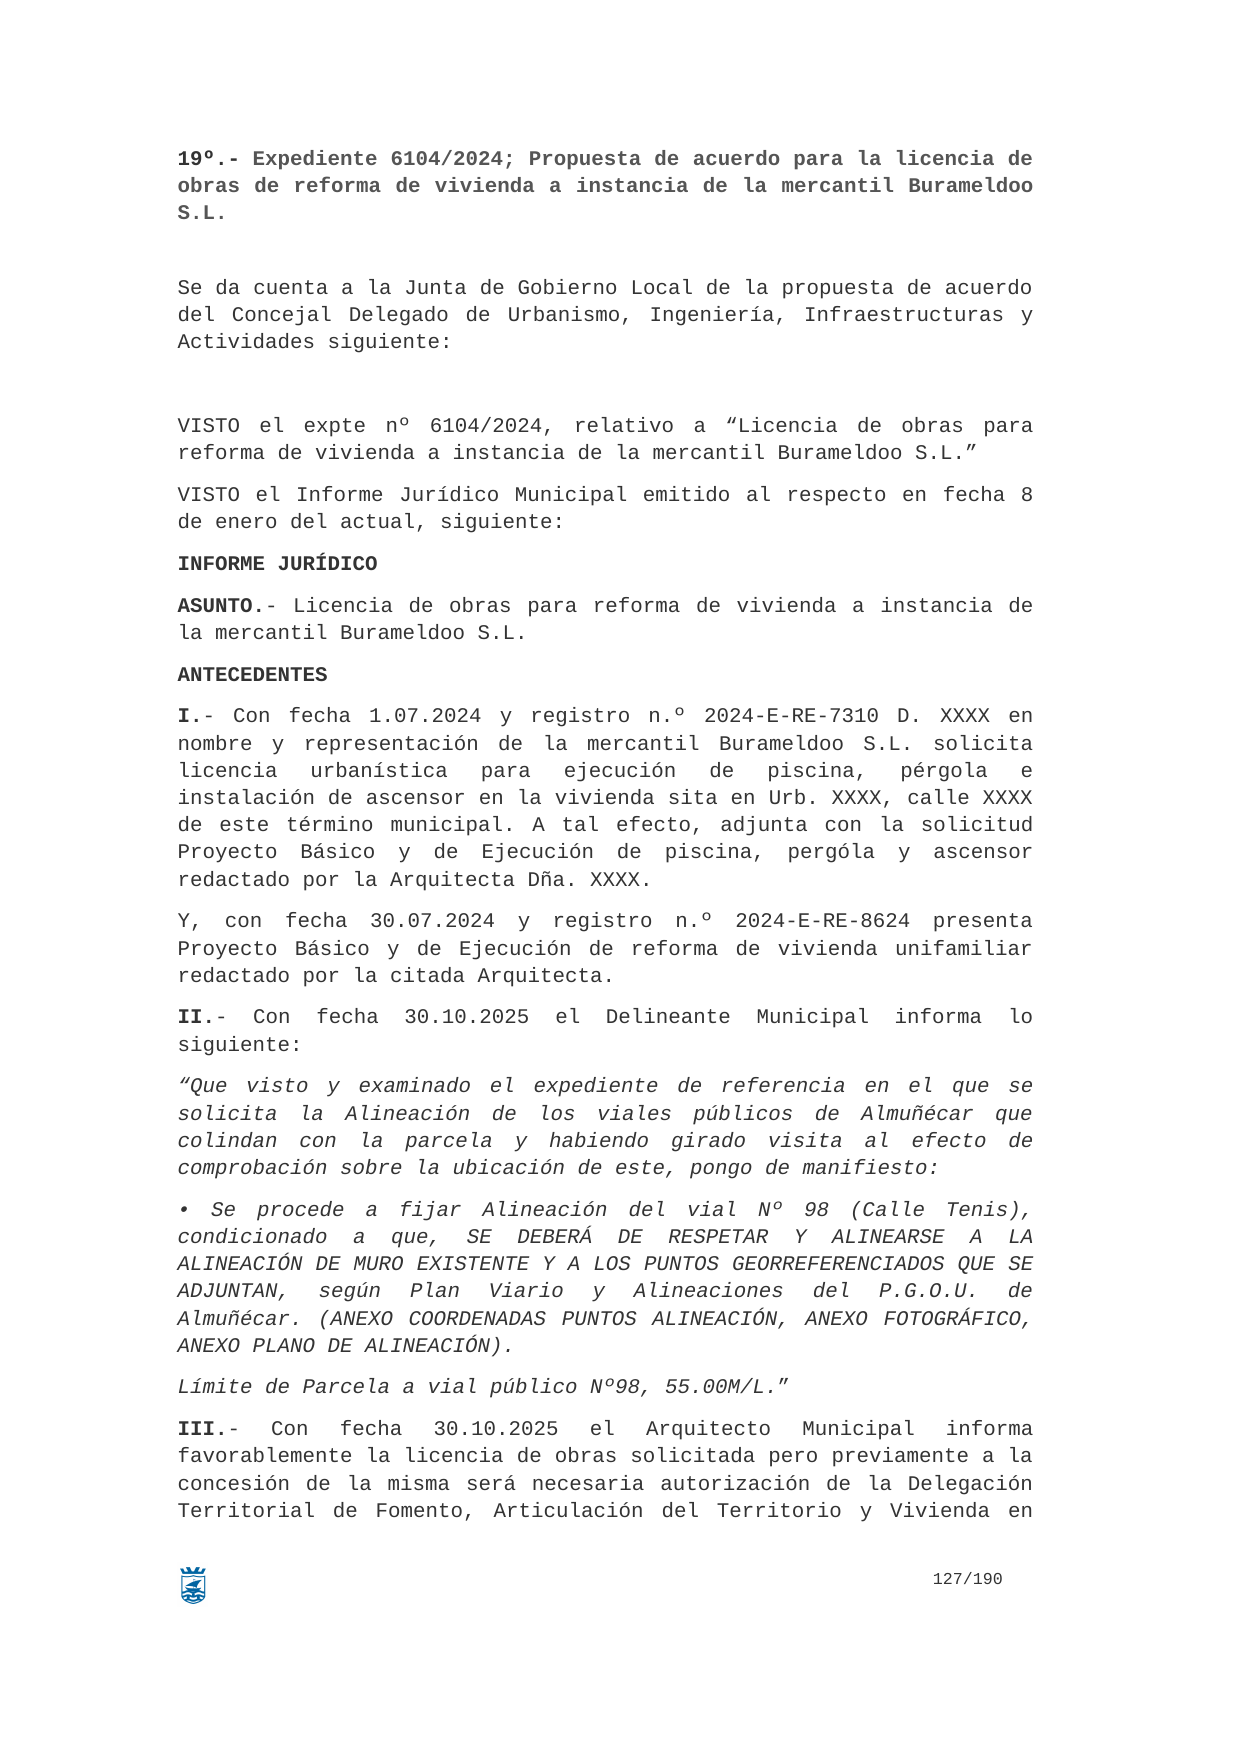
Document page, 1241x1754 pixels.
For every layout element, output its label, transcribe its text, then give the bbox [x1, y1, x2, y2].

text “Que visto y examinado el expediente de referencia en el que se solicita la Alineación de los viales públicos de Almuñécar que colindan con la parcela y habiendo girado visita al efecto de comprobación sobre la ubicación de este, pongo de manifiesto: [177, 1076, 1033, 1181]
text III.- Con fecha 30.10.2025 el Arquitecto Municipal informa favorablemente la licencia de obras solicitada pero previamente a la concesión de la misma será necesaria autorización de la Delegación Territorial de Fomento, Articulación del Territorio y Vivienda en [177, 1418, 1033, 1523]
text ANTECEDENTES [177, 664, 1033, 687]
text II.- Con fecha 30.10.2025 el Delineante Municipal informa lo siguiente: [177, 1007, 1033, 1057]
text Se da cuenta a la Junta de Gobierno Local de la propuesta de acuerdo del Concejal Delegado de Urbanismo, Ingeniería, Infraestructuras y Actividades siguiente: [177, 277, 1033, 355]
text ASUNTO.- Licencia de obras para reforma de vivienda a instancia de la mercantil Burameldoo S.L. [177, 595, 1033, 646]
picture [177, 1562, 208, 1607]
text VISTO el Informe Jurídico Municipal emitido al respecto en fecha 8 de enero del actual, siguiente: [177, 484, 1033, 535]
text I.- Con fecha 1.07.2024 y registro n.º 2024-E-RE-7310 D. XXXX en nombre y representación de la mercantil Burameldoo S.L. solicita licencia urbanística para ejecución de piscina, pérgola e instalación de ascensor en la vivienda sita en Urb. XXXX, calle XXXX de este término municipal. A tal efecto, adjunta con la solicitud Proyecto Básico y de Ejecución de piscina, pergóla y ascensor redactado por la Arquitecta Dña. XXXX. [177, 706, 1033, 892]
text INFORME JURÍDICO [177, 553, 1033, 577]
text Límite de Parcela a vial público Nº98, 55.00M/L.” [177, 1377, 1033, 1400]
text VISTO el expte nº 6104/2024, relativo a “Licencia de obras para reforma de vivienda a instancia de la mercantil Burameldoo S.L.” [177, 415, 1033, 466]
text Y, con fecha 30.07.2024 y registro n.º 2024-E-RE-8624 presenta Proyecto Básico y de Ejecución de reforma de vivienda unifamiliar redactado por la citada Arquitecta. [177, 910, 1033, 988]
subtitle Expediente 6104/2024; Propuesta de acuerdo para la licencia de obras de reforma de vivienda a instancia de la mercantil Burameldoo S.L. [177, 148, 1033, 226]
text • Se procede a fijar Alineación del vial Nº 98 (Calle Tenis), condicionado a que, SE DEBERÁ DE RESPETAR Y ALINEARSE A LA ALINEACIÓN DE MURO EXISTENTE Y A LOS PUNTOS GEORREFERENCIADOS QUE SE ADJUNTAN, según Plan Viario y Alineaciones del P.G.O.U. de Almuñécar. (ANEXO COORDENADAS PUNTOS ALINEACIÓN, ANEXO FOTOGRÁFICO, ANEXO PLANO DE ALINEACIÓN). [177, 1199, 1033, 1358]
